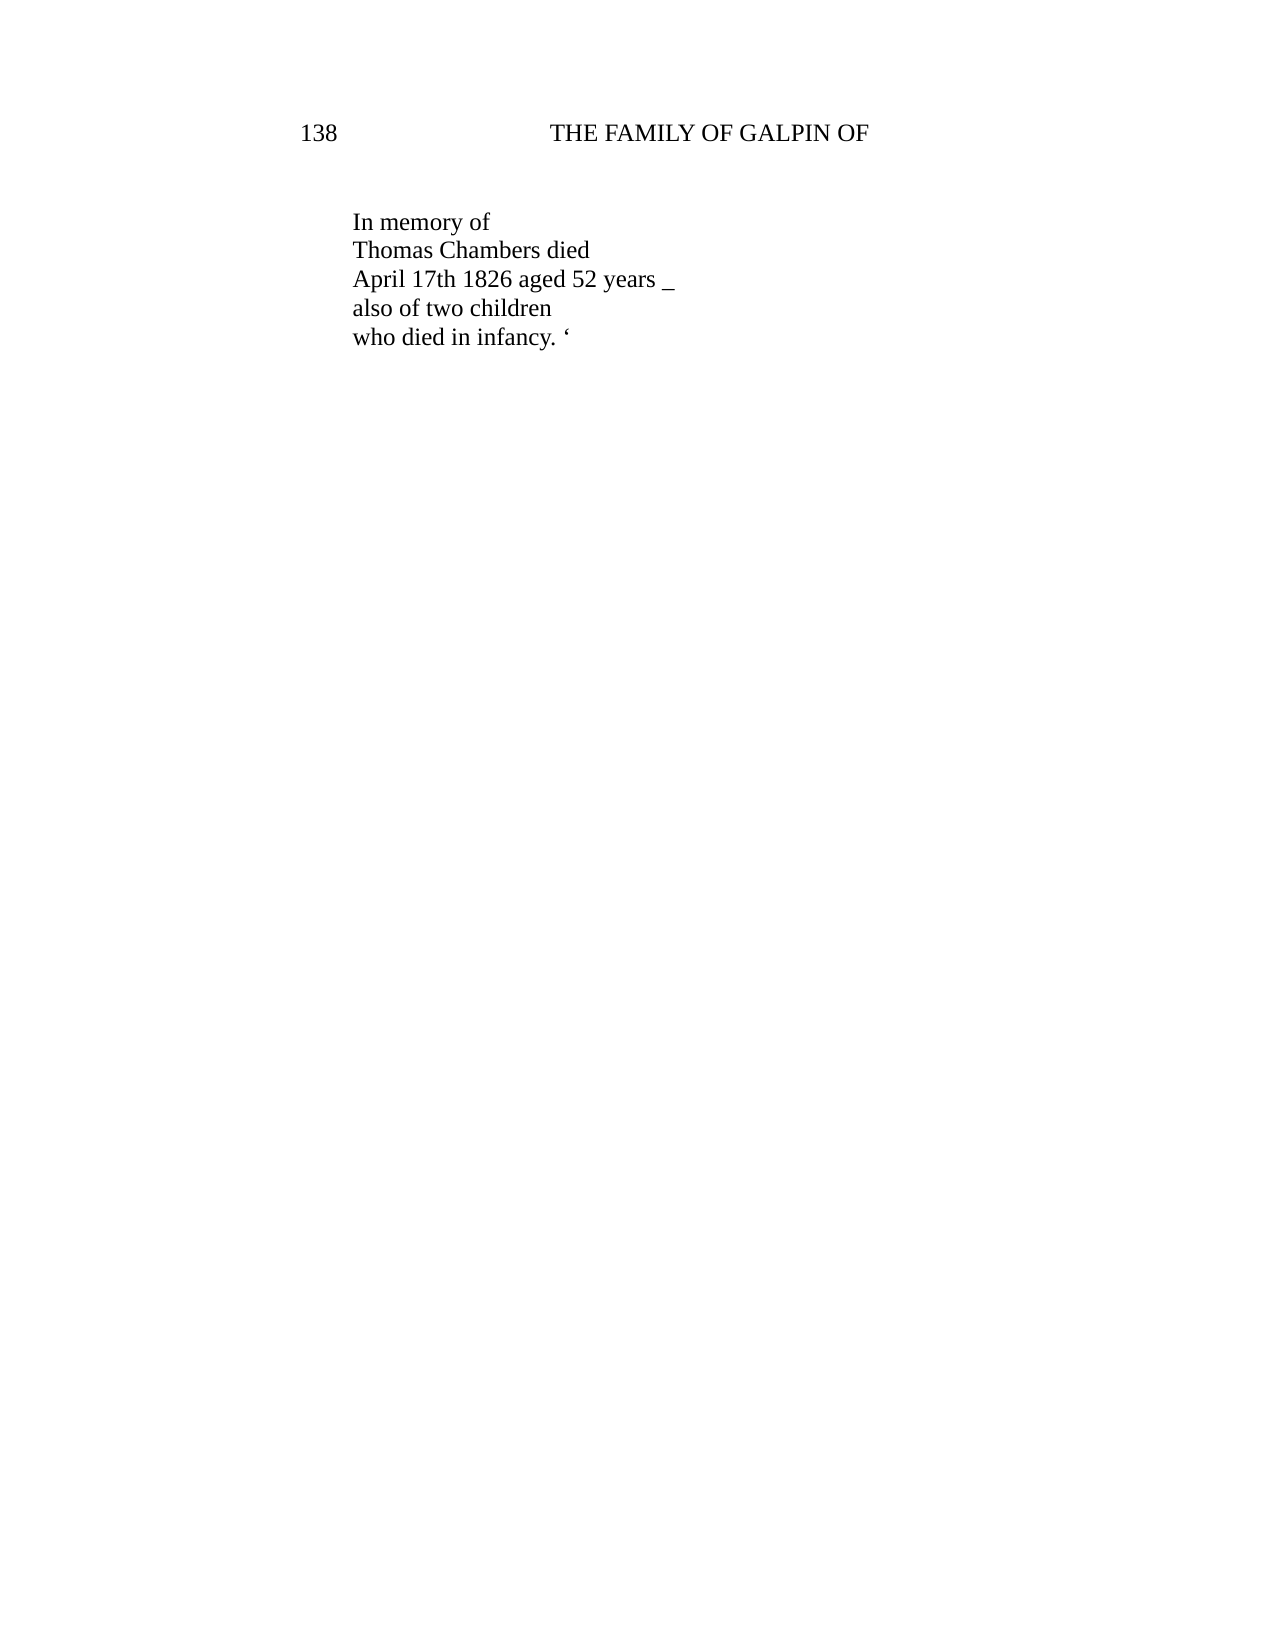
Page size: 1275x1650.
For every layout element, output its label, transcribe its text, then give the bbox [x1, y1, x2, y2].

text who died in infancy. ‘ [300, 322, 1125, 351]
text April 17th 1826 aged 52 years _ [300, 264, 1125, 293]
text In memory of [300, 207, 1125, 236]
text also of two children [300, 293, 1125, 322]
text Thomas Chambers died [300, 236, 1125, 264]
